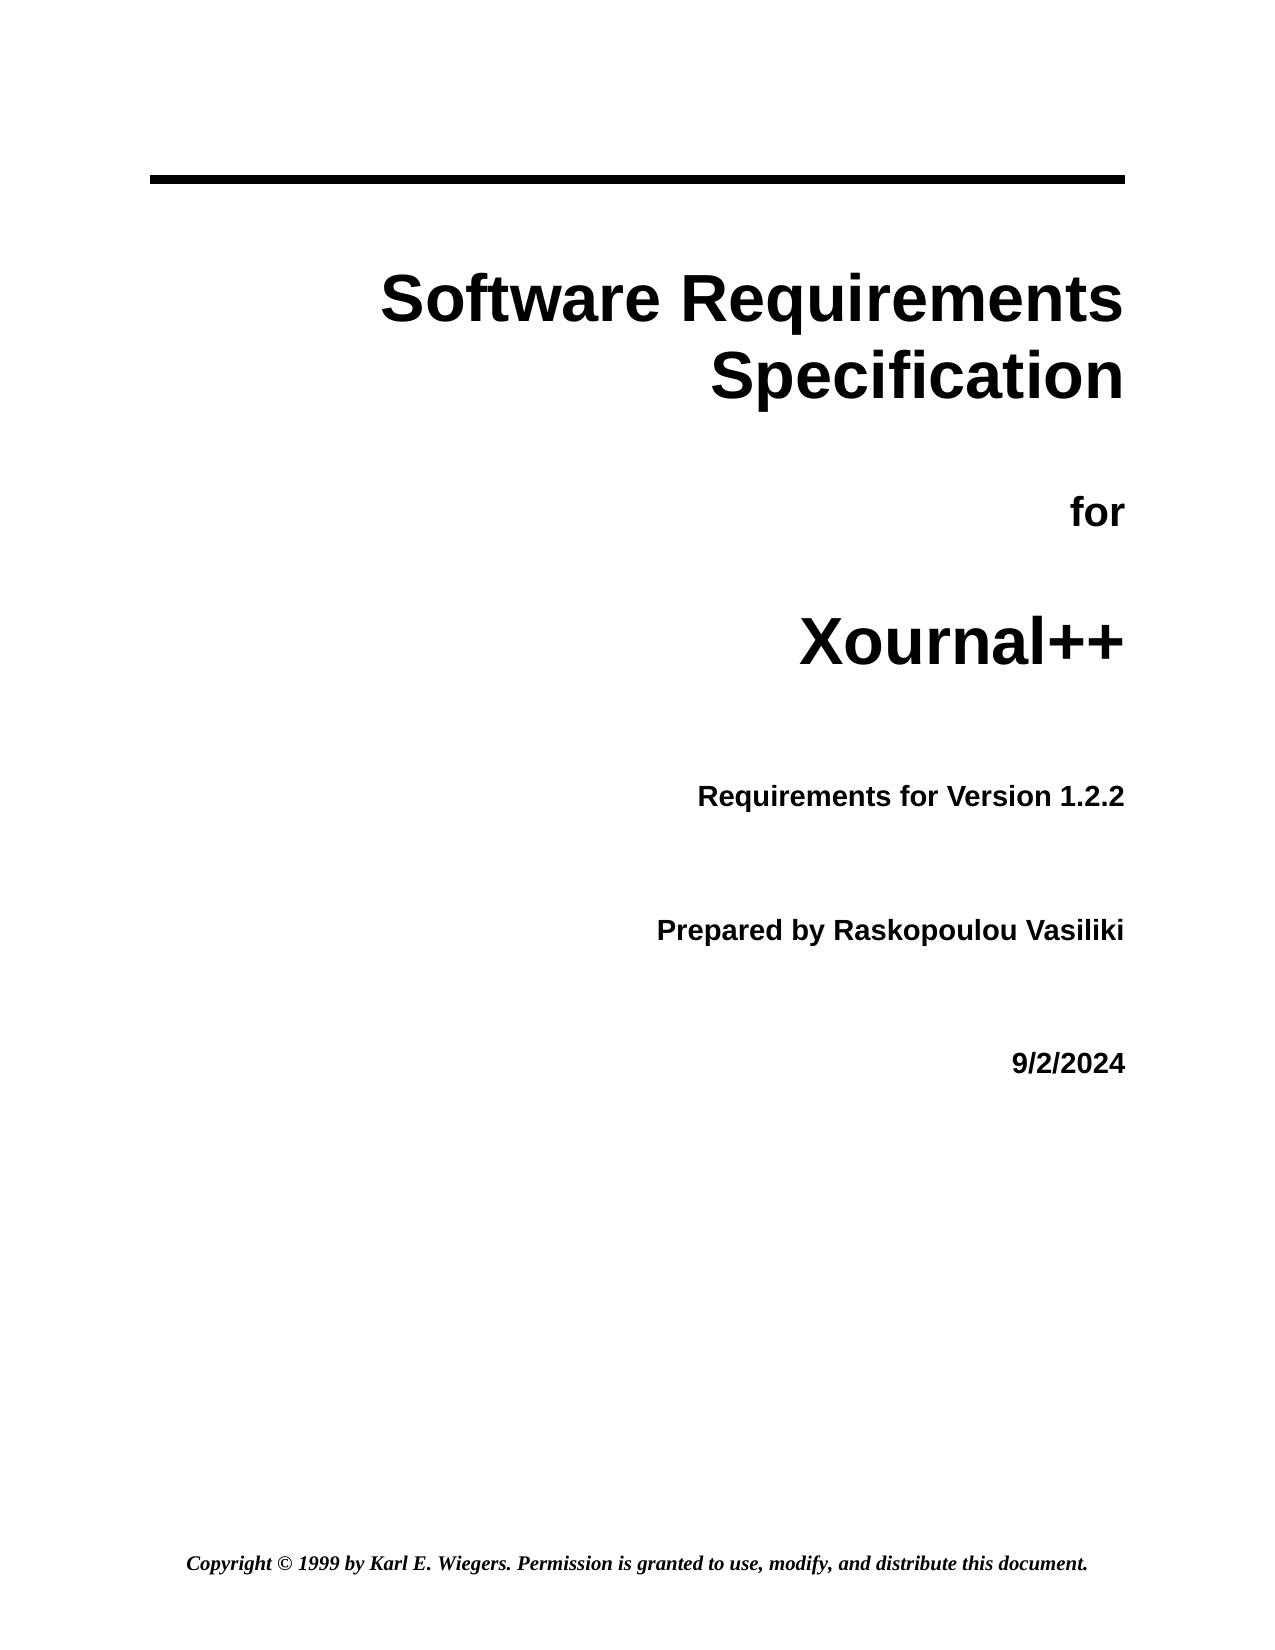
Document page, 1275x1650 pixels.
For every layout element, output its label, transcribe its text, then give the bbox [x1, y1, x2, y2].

text Prepared by Raskopoulou Vasiliki [150, 912, 1125, 946]
subtitle Xournal++ [150, 602, 1125, 679]
text Requirements for Version 1.2.2 [150, 779, 1125, 812]
text 9/2/2024 [150, 1046, 1125, 1079]
subtitle Software Requirements Specification [150, 259, 1125, 413]
subtitle for [150, 488, 1125, 536]
